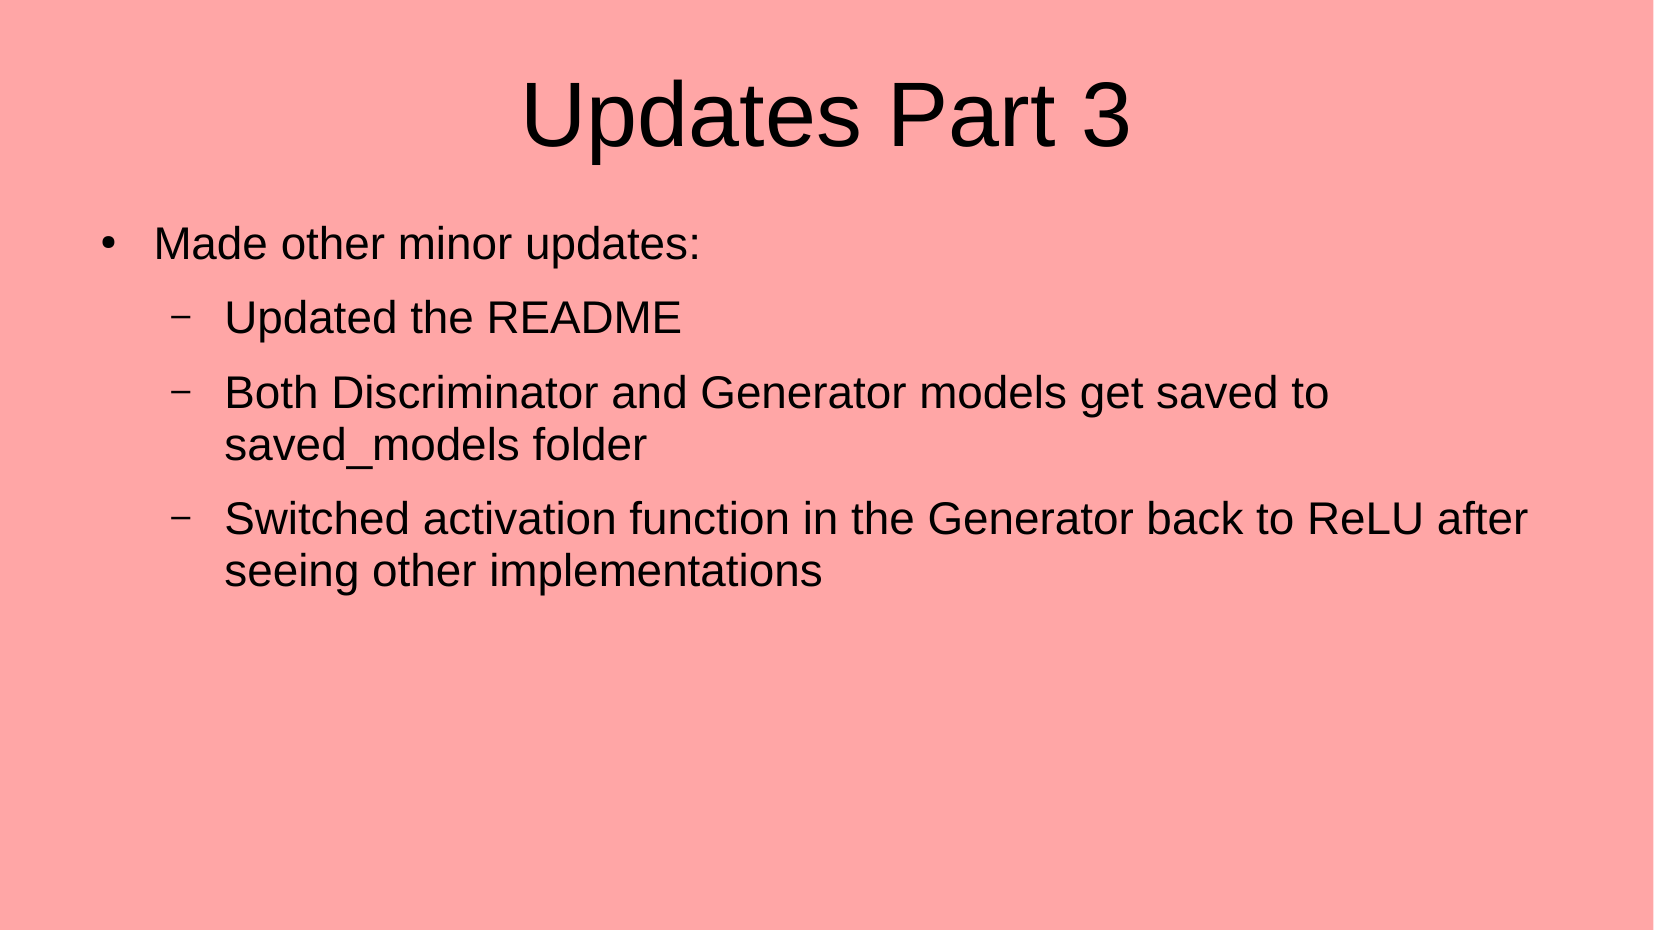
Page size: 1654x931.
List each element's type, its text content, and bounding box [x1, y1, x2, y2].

list Made other minor updates: Updated the README Both Discriminator and Generator models get saved to saved_models folder Switched activation function in the Generator back to ReLU after seeing other implementations [82, 217, 1571, 758]
title Updates Part 3 [82, 37, 1571, 193]
